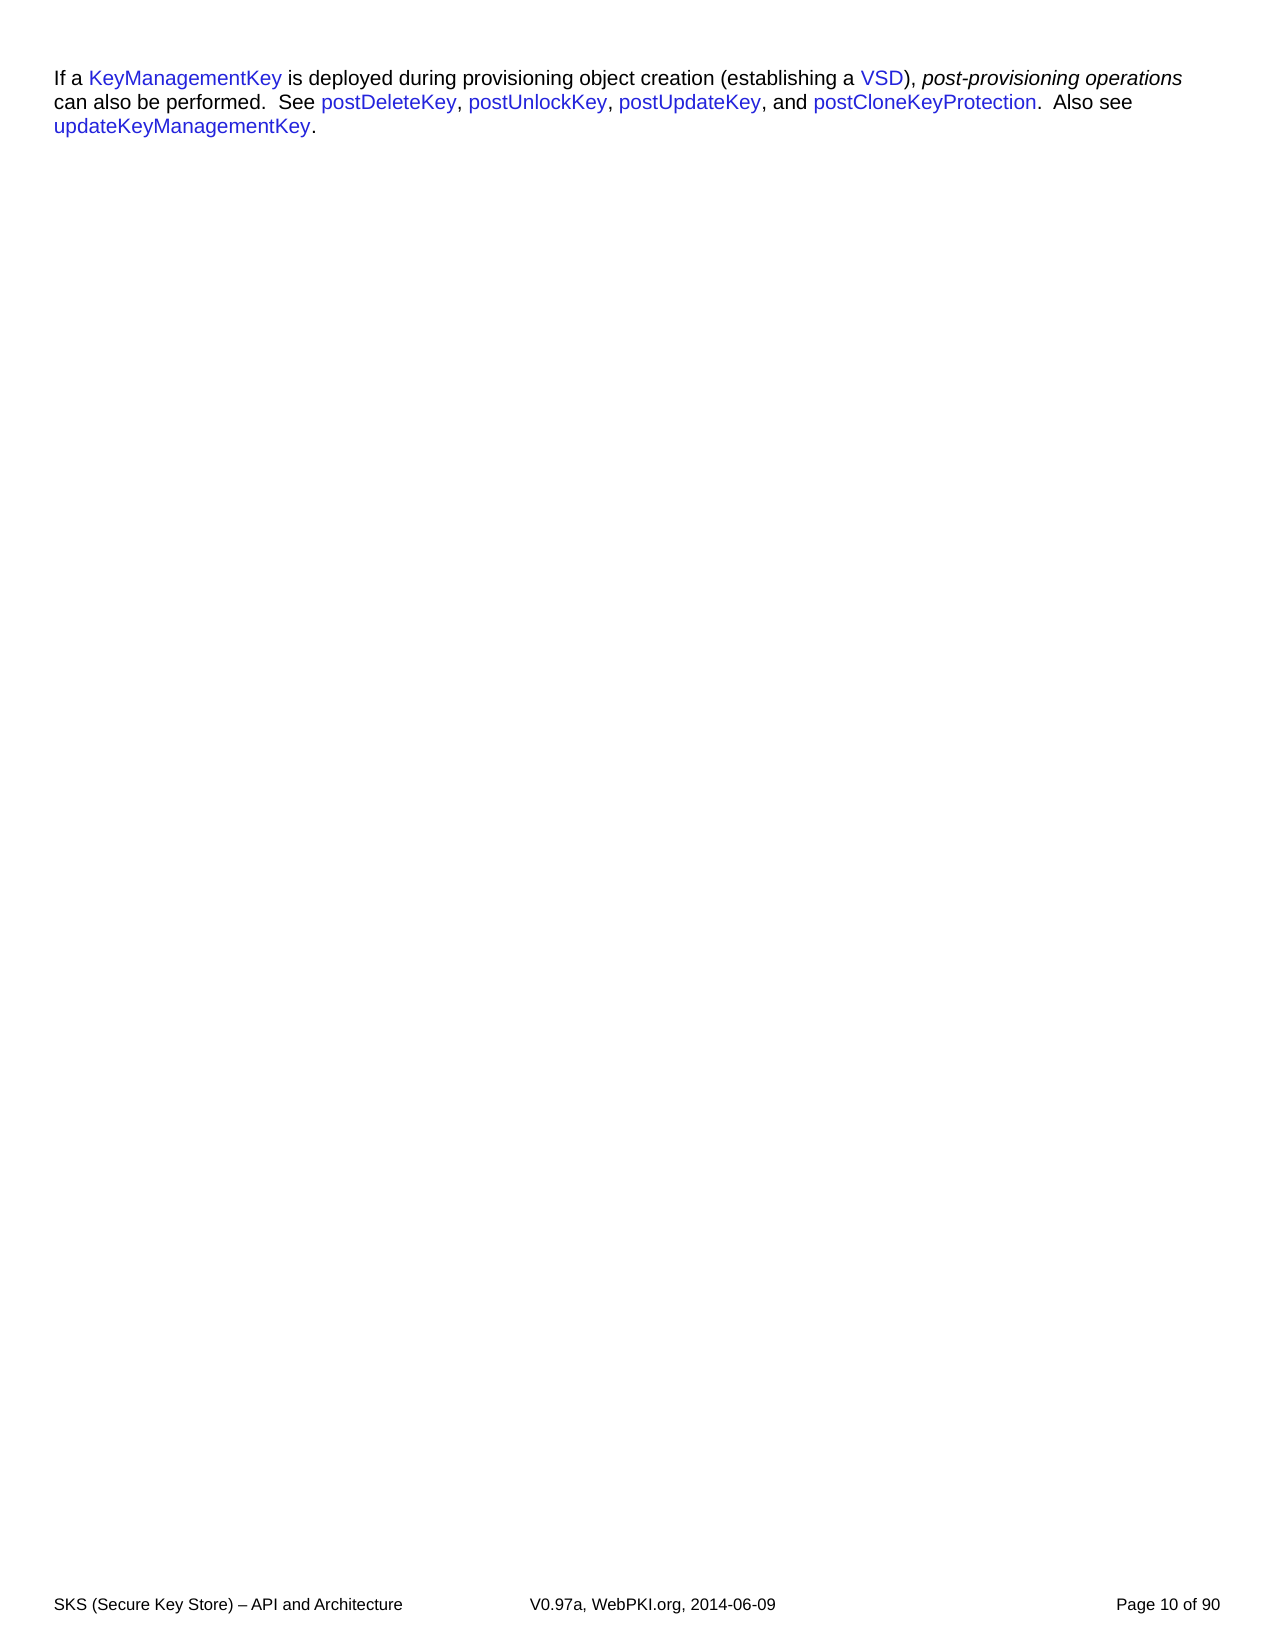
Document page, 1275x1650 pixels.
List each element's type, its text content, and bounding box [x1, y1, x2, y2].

text If a KeyManagementKey is deployed during provisioning object creation (establishing a VSD), post-provisioning operations can also be performed. See postDeleteKey, postUnlockKey, postUpdateKey, and postCloneKeyProtection. Also see updateKeyManagementKey. [54, 66, 1221, 138]
